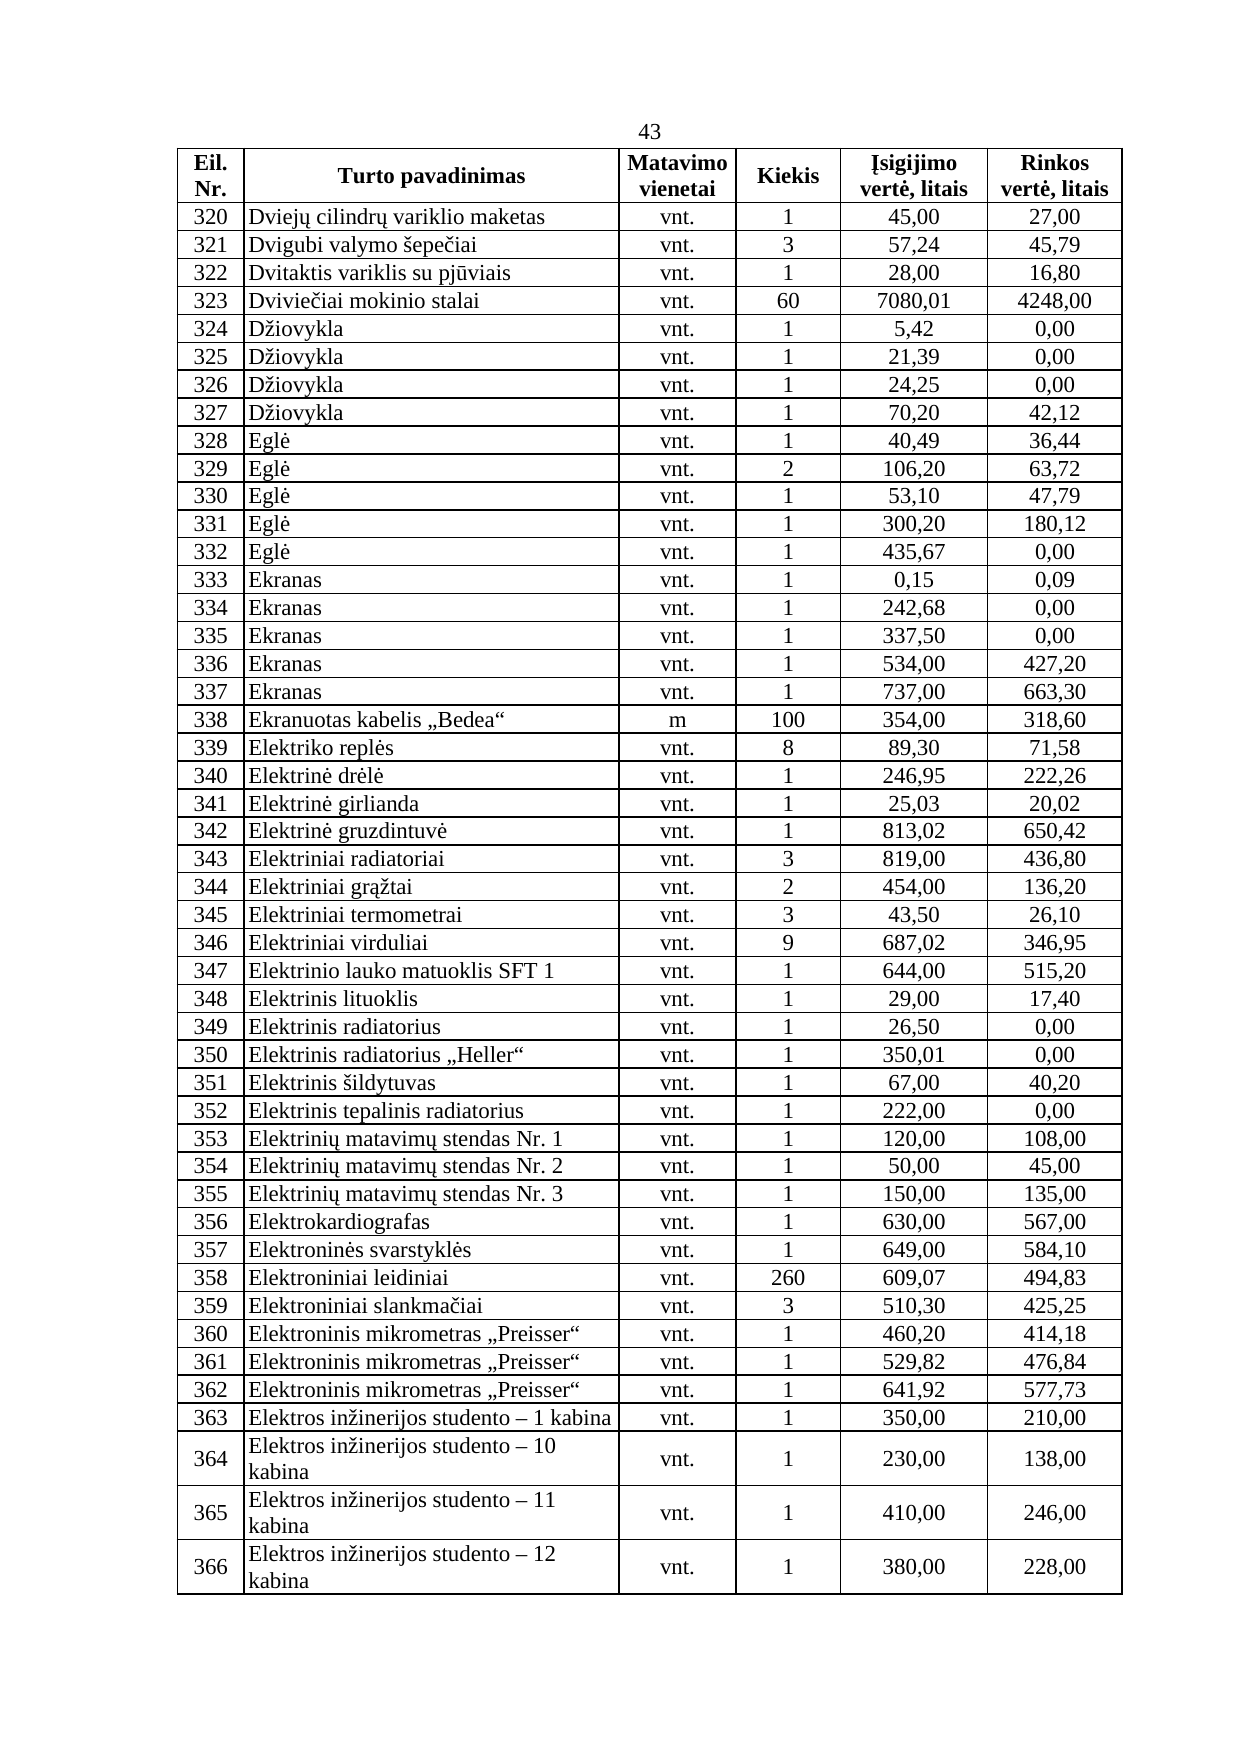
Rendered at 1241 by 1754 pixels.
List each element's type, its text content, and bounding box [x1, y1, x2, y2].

table_cell 813,02 [841, 818, 987, 844]
table_cell 1 [737, 1153, 840, 1179]
table_cell 344 [178, 873, 243, 900]
table_cell 1 [737, 594, 840, 621]
table_cell 1 [737, 1486, 840, 1539]
table_cell Ekranas [245, 650, 618, 676]
table_cell 26,10 [988, 901, 1121, 928]
table_cell Elektroniniai slankmačiai [245, 1292, 618, 1318]
table_cell 350 [178, 1041, 243, 1067]
table_cell 529,82 [841, 1348, 987, 1374]
table_cell 29,00 [841, 985, 987, 1011]
table_cell 42,12 [988, 399, 1121, 425]
table_cell 136,20 [988, 873, 1121, 900]
table_cell 336 [178, 650, 243, 676]
table_cell Eglė [245, 455, 618, 481]
table_cell 510,30 [841, 1292, 987, 1318]
table_cell vnt. [620, 622, 735, 648]
table_cell 3 [737, 846, 840, 872]
table_cell 1 [737, 203, 840, 230]
table_cell 337,50 [841, 622, 987, 648]
table_cell 410,00 [841, 1486, 987, 1539]
table_cell 100 [737, 706, 840, 732]
table_cell 180,12 [988, 511, 1121, 537]
table_cell vnt. [620, 1348, 735, 1374]
table_cell 354 [178, 1153, 243, 1179]
table_cell vnt. [620, 1236, 735, 1263]
table_cell 1 [737, 1348, 840, 1374]
table_cell vnt. [620, 1097, 735, 1123]
table_cell 414,18 [988, 1320, 1121, 1346]
table_cell 57,24 [841, 231, 987, 258]
table_cell 246,95 [841, 762, 987, 788]
table_cell Elektroninis mikrometras „Preisser“ [245, 1376, 618, 1402]
table_cell 0,00 [988, 315, 1121, 341]
table_cell 70,20 [841, 399, 987, 425]
table_cell Elektrinių matavimų stendas Nr. 2 [245, 1153, 618, 1179]
table_cell 0,00 [988, 1097, 1121, 1123]
table_cell 17,40 [988, 985, 1121, 1011]
table_cell Džiovykla [245, 399, 618, 425]
table_cell vnt. [620, 315, 735, 341]
table_cell 350,00 [841, 1404, 987, 1430]
table_cell Elektrinė gruzdintuvė [245, 818, 618, 844]
table_cell 26,50 [841, 1013, 987, 1039]
table_cell 1 [737, 315, 840, 341]
table_cell vnt. [620, 287, 735, 313]
table_cell 1 [737, 678, 840, 704]
table_cell 425,25 [988, 1292, 1121, 1318]
table_cell 365 [178, 1486, 243, 1539]
table_cell 3 [737, 231, 840, 258]
table_cell 1 [737, 1097, 840, 1123]
table_cell 27,00 [988, 203, 1121, 230]
table_cell 460,20 [841, 1320, 987, 1346]
table_cell 534,00 [841, 650, 987, 676]
table_cell 427,20 [988, 650, 1121, 676]
table_cell vnt. [620, 846, 735, 872]
table_cell 366 [178, 1540, 243, 1593]
table_cell vnt. [620, 1013, 735, 1039]
table_cell Eglė [245, 483, 618, 509]
table_cell Elektros inžinerijos studento – 12 kabina [245, 1540, 618, 1593]
table_cell Elektrinis radiatorius „Heller“ [245, 1041, 618, 1067]
table_cell 353 [178, 1125, 243, 1151]
table_cell vnt. [620, 790, 735, 816]
table_cell Dviviečiai mokinio stalai [245, 287, 618, 313]
table_cell vnt. [620, 483, 735, 509]
table_cell 45,79 [988, 231, 1121, 258]
table_cell vnt. [620, 762, 735, 788]
table_cell 222,00 [841, 1097, 987, 1123]
table_cell 324 [178, 315, 243, 341]
table_cell Ekranas [245, 594, 618, 621]
table_cell 4248,00 [988, 287, 1121, 313]
table_cell 1 [737, 538, 840, 565]
table_cell 1 [737, 1540, 840, 1593]
table_cell 343 [178, 846, 243, 872]
table_cell 320 [178, 203, 243, 230]
table_cell 138,00 [988, 1432, 1121, 1484]
table_cell vnt. [620, 1069, 735, 1095]
table_cell 325 [178, 343, 243, 369]
table_cell 1 [737, 427, 840, 453]
table_cell 1 [737, 1041, 840, 1067]
table_cell 71,58 [988, 734, 1121, 760]
table_cell Elektrokardiografas [245, 1208, 618, 1235]
table_cell vnt. [620, 1376, 735, 1402]
table_cell 333 [178, 566, 243, 593]
table_cell 89,30 [841, 734, 987, 760]
table_header Rinkos vertė, litais [988, 149, 1121, 202]
table_cell 1 [737, 1404, 840, 1430]
table_cell vnt. [620, 1125, 735, 1151]
table_cell vnt. [620, 1320, 735, 1346]
table_cell Elektroninis mikrometras „Preisser“ [245, 1348, 618, 1374]
table_cell 0,15 [841, 566, 987, 593]
table_cell 9 [737, 929, 840, 956]
table_cell 323 [178, 287, 243, 313]
table_cell vnt. [620, 566, 735, 593]
table_cell vnt. [620, 734, 735, 760]
table_cell 361 [178, 1348, 243, 1374]
table_cell 356 [178, 1208, 243, 1235]
table_cell 1 [737, 1208, 840, 1235]
table_cell 242,68 [841, 594, 987, 621]
table_header Kiekis [737, 149, 840, 202]
table_cell 45,00 [988, 1153, 1121, 1179]
table_cell 228,00 [988, 1540, 1121, 1593]
table_cell Elektroniniai leidiniai [245, 1264, 618, 1291]
table_cell 40,20 [988, 1069, 1121, 1095]
table_cell 435,67 [841, 538, 987, 565]
table_cell 337 [178, 678, 243, 704]
table_cell 300,20 [841, 511, 987, 537]
table_cell Elektriniai grąžtai [245, 873, 618, 900]
table_cell 2 [737, 455, 840, 481]
table_cell 1 [737, 790, 840, 816]
table_cell 663,30 [988, 678, 1121, 704]
table_cell 1 [737, 259, 840, 286]
table_cell 1 [737, 511, 840, 537]
table_cell 346 [178, 929, 243, 956]
table_cell 1 [737, 483, 840, 509]
table_cell 609,07 [841, 1264, 987, 1291]
table_cell Elektrinis tepalinis radiatorius [245, 1097, 618, 1123]
table_cell 1 [737, 399, 840, 425]
table_cell Elektros inžinerijos studento – 1 kabina [245, 1404, 618, 1430]
table_cell 352 [178, 1097, 243, 1123]
table_cell vnt. [620, 259, 735, 286]
table_cell vnt. [620, 371, 735, 397]
table_cell 1 [737, 1432, 840, 1484]
table_cell 331 [178, 511, 243, 537]
table_cell 349 [178, 1013, 243, 1039]
table_cell 340 [178, 762, 243, 788]
table_cell Elektriniai termometrai [245, 901, 618, 928]
table_cell Dviejų cilindrų variklio maketas [245, 203, 618, 230]
table_cell 63,72 [988, 455, 1121, 481]
table_cell 1 [737, 343, 840, 369]
table_cell Elektros inžinerijos studento – 10 kabina [245, 1432, 618, 1484]
table_cell vnt. [620, 455, 735, 481]
table_cell 0,00 [988, 594, 1121, 621]
table_cell 0,00 [988, 1041, 1121, 1067]
table_cell 354,00 [841, 706, 987, 732]
table_cell 106,20 [841, 455, 987, 481]
table_cell 476,84 [988, 1348, 1121, 1374]
table_cell 332 [178, 538, 243, 565]
table_cell 359 [178, 1292, 243, 1318]
table_cell 2 [737, 873, 840, 900]
table_cell vnt. [620, 650, 735, 676]
table_cell 1 [737, 1069, 840, 1095]
table_cell Elektrinis šildytuvas [245, 1069, 618, 1095]
table_cell 494,83 [988, 1264, 1121, 1291]
table_cell 357 [178, 1236, 243, 1263]
table_cell 3 [737, 1292, 840, 1318]
table_cell Ekranas [245, 622, 618, 648]
table_cell 577,73 [988, 1376, 1121, 1402]
table_cell 7080,01 [841, 287, 987, 313]
table_cell vnt. [620, 678, 735, 704]
table_cell 355 [178, 1181, 243, 1207]
table_cell vnt. [620, 957, 735, 983]
table_cell Elektrinis radiatorius [245, 1013, 618, 1039]
table_cell 348 [178, 985, 243, 1011]
table_cell 363 [178, 1404, 243, 1430]
table_cell Elektrinis lituoklis [245, 985, 618, 1011]
table_cell 347 [178, 957, 243, 983]
table_cell vnt. [620, 929, 735, 956]
table_cell 335 [178, 622, 243, 648]
table_header Matavimo vienetai [620, 149, 735, 202]
table_cell 1 [737, 1013, 840, 1039]
table_cell 1 [737, 762, 840, 788]
table_cell 1 [737, 1181, 840, 1207]
table_cell 28,00 [841, 259, 987, 286]
table_cell 327 [178, 399, 243, 425]
table_cell 330 [178, 483, 243, 509]
table_cell Ekranuotas kabelis „Bedea“ [245, 706, 618, 732]
table_cell Elektrinė drėlė [245, 762, 618, 788]
table_cell 339 [178, 734, 243, 760]
table_cell 351 [178, 1069, 243, 1095]
table_cell 25,03 [841, 790, 987, 816]
table_cell 380,00 [841, 1540, 987, 1593]
table_cell 328 [178, 427, 243, 453]
table_cell Elektrinių matavimų stendas Nr. 1 [245, 1125, 618, 1151]
table_cell 644,00 [841, 957, 987, 983]
table_cell 329 [178, 455, 243, 481]
table_cell 338 [178, 706, 243, 732]
table_cell Džiovykla [245, 371, 618, 397]
table_cell vnt. [620, 427, 735, 453]
table_cell 0,00 [988, 538, 1121, 565]
table_cell vnt. [620, 1264, 735, 1291]
table_cell 342 [178, 818, 243, 844]
table_cell 260 [737, 1264, 840, 1291]
table_cell 687,02 [841, 929, 987, 956]
table_cell vnt. [620, 538, 735, 565]
table_cell 1 [737, 566, 840, 593]
table_cell 346,95 [988, 929, 1121, 956]
table_cell 1 [737, 985, 840, 1011]
table_cell Elektriko replės [245, 734, 618, 760]
table_cell Elektrinių matavimų stendas Nr. 3 [245, 1181, 618, 1207]
table_cell 108,00 [988, 1125, 1121, 1151]
table_cell Ekranas [245, 566, 618, 593]
table_cell 16,80 [988, 259, 1121, 286]
table_cell Elektroninės svarstyklės [245, 1236, 618, 1263]
table_cell 150,00 [841, 1181, 987, 1207]
table_cell 0,00 [988, 343, 1121, 369]
table_cell 819,00 [841, 846, 987, 872]
table_cell 222,26 [988, 762, 1121, 788]
table_cell 43,50 [841, 901, 987, 928]
table_cell 67,00 [841, 1069, 987, 1095]
table_cell 230,00 [841, 1432, 987, 1484]
table_cell vnt. [620, 1432, 735, 1484]
table_cell vnt. [620, 818, 735, 844]
table_header Turto pavadinimas [245, 149, 618, 202]
table_cell vnt. [620, 1181, 735, 1207]
table_cell vnt. [620, 1540, 735, 1593]
table_cell Eglė [245, 538, 618, 565]
table_cell 1 [737, 1236, 840, 1263]
table_cell vnt. [620, 1404, 735, 1430]
table_cell 318,60 [988, 706, 1121, 732]
table_cell Dvitaktis variklis su pjūviais [245, 259, 618, 286]
table_cell 1 [737, 1376, 840, 1402]
table_cell 45,00 [841, 203, 987, 230]
table_cell 1 [737, 1125, 840, 1151]
table_cell 350,01 [841, 1041, 987, 1067]
table_cell vnt. [620, 985, 735, 1011]
table_cell 21,39 [841, 343, 987, 369]
table_cell vnt. [620, 1041, 735, 1067]
table_cell 1 [737, 818, 840, 844]
table_cell vnt. [620, 873, 735, 900]
table_cell 515,20 [988, 957, 1121, 983]
table_cell 1 [737, 957, 840, 983]
table_cell 1 [737, 622, 840, 648]
table_cell 50,00 [841, 1153, 987, 1179]
table_cell 20,02 [988, 790, 1121, 816]
table_cell m [620, 706, 735, 732]
table_cell 36,44 [988, 427, 1121, 453]
table_cell vnt. [620, 203, 735, 230]
table_cell 8 [737, 734, 840, 760]
table_cell 360 [178, 1320, 243, 1346]
table_cell 0,09 [988, 566, 1121, 593]
table_cell 3 [737, 901, 840, 928]
table_cell Dvigubi valymo šepečiai [245, 231, 618, 258]
table_cell Eglė [245, 427, 618, 453]
table_cell Elektrinė girlianda [245, 790, 618, 816]
table_cell 567,00 [988, 1208, 1121, 1235]
table_cell 737,00 [841, 678, 987, 704]
table_cell 0,00 [988, 622, 1121, 648]
table_header Įsigijimo vertė, litais [841, 149, 987, 202]
table_cell 326 [178, 371, 243, 397]
table_cell 322 [178, 259, 243, 286]
table_cell Elektros inžinerijos studento – 11 kabina [245, 1486, 618, 1539]
table_cell vnt. [620, 231, 735, 258]
table_cell 321 [178, 231, 243, 258]
table_cell Džiovykla [245, 343, 618, 369]
table_cell 1 [737, 371, 840, 397]
table_cell Ekranas [245, 678, 618, 704]
table_cell 40,49 [841, 427, 987, 453]
table_cell 358 [178, 1264, 243, 1291]
table_cell 210,00 [988, 1404, 1121, 1430]
table_cell 53,10 [841, 483, 987, 509]
table_cell 120,00 [841, 1125, 987, 1151]
table_cell vnt. [620, 1208, 735, 1235]
table_cell 362 [178, 1376, 243, 1402]
table_cell vnt. [620, 399, 735, 425]
table_cell Elektrinio lauko matuoklis SFT 1 [245, 957, 618, 983]
table_cell 334 [178, 594, 243, 621]
table_cell 584,10 [988, 1236, 1121, 1263]
table_cell vnt. [620, 511, 735, 537]
table_cell Elektriniai radiatoriai [245, 846, 618, 872]
table_cell 454,00 [841, 873, 987, 900]
table_cell vnt. [620, 343, 735, 369]
table_cell vnt. [620, 1153, 735, 1179]
table_header Eil. Nr. [178, 149, 243, 202]
table_cell 641,92 [841, 1376, 987, 1402]
table_cell 60 [737, 287, 840, 313]
table_cell 246,00 [988, 1486, 1121, 1539]
table_cell vnt. [620, 594, 735, 621]
table_cell 630,00 [841, 1208, 987, 1235]
table_cell 650,42 [988, 818, 1121, 844]
table_cell vnt. [620, 1292, 735, 1318]
table_cell 345 [178, 901, 243, 928]
table_cell Elektriniai virduliai [245, 929, 618, 956]
table_cell vnt. [620, 1486, 735, 1539]
table_cell 364 [178, 1432, 243, 1484]
table_cell 436,80 [988, 846, 1121, 872]
table_cell vnt. [620, 901, 735, 928]
table_cell Eglė [245, 511, 618, 537]
table_cell 135,00 [988, 1181, 1121, 1207]
table_cell 1 [737, 650, 840, 676]
table_cell 341 [178, 790, 243, 816]
table_cell 649,00 [841, 1236, 987, 1263]
table_cell 47,79 [988, 483, 1121, 509]
table_cell 1 [737, 1320, 840, 1346]
table_cell 24,25 [841, 371, 987, 397]
table_cell Džiovykla [245, 315, 618, 341]
table_cell Elektroninis mikrometras „Preisser“ [245, 1320, 618, 1346]
table_cell 0,00 [988, 371, 1121, 397]
table_cell 5,42 [841, 315, 987, 341]
table_cell 0,00 [988, 1013, 1121, 1039]
